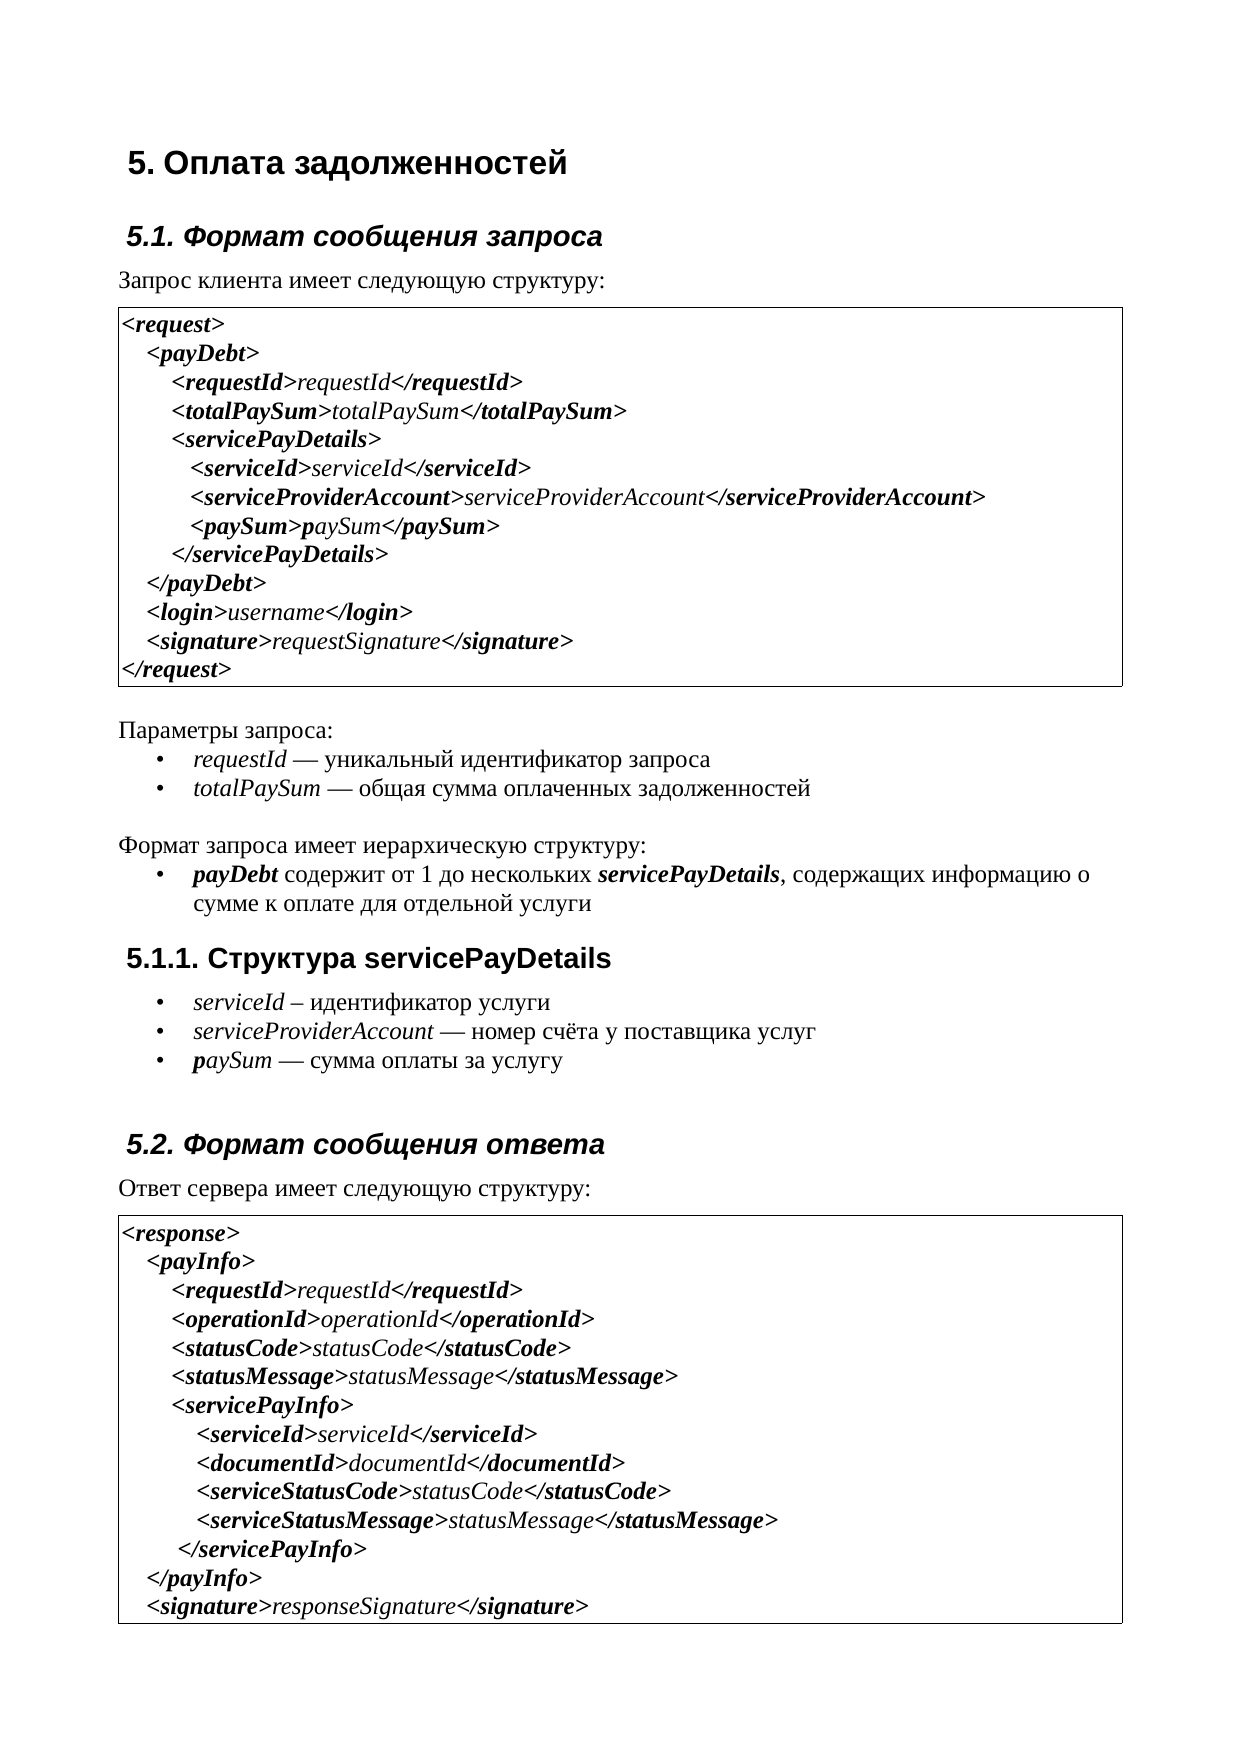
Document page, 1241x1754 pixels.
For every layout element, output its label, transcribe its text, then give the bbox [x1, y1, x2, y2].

text <serviceProviderAccount>serviceProviderAccount</serviceProviderAccount> [119, 479, 1122, 508]
text <operationId>operationId</operationId> [119, 1301, 1122, 1330]
text </servicePayDetails> [119, 537, 1122, 565]
text Формат запроса имеет иерархическую структуру: [118, 830, 1122, 859]
text <paySum>paySum</paySum> [119, 508, 1122, 537]
subtitle Формат сообщения запроса [118, 219, 1122, 253]
text <signature>responseSignature</signature> [119, 1588, 1122, 1623]
text <serviceStatusMessage>statusMessage</statusMessage> [119, 1502, 1122, 1531]
list payDebt содержит от 1 до нескольких servicePayDetails, содержащих информацию о сумме к оплате для отдельной услуги [156, 859, 1122, 916]
subtitle Формат сообщения ответа [118, 1127, 1122, 1161]
text <servicePayInfo> [119, 1387, 1122, 1416]
text </payDebt> [119, 565, 1122, 594]
text <serviceId>serviceId</serviceId> [119, 1416, 1122, 1445]
text <response> [119, 1216, 1122, 1243]
text <payInfo> [119, 1243, 1122, 1272]
text <statusCode>statusCode</statusCode> [119, 1330, 1122, 1358]
text </request> [119, 652, 1122, 686]
text <servicePayDetails> [119, 422, 1122, 450]
text <serviceId>serviceId</serviceId> [119, 450, 1122, 479]
list paySum — сумма оплаты за услугу [156, 1045, 1122, 1074]
text </payInfo> [119, 1560, 1122, 1588]
text <requestId>requestId</requestId> [119, 1272, 1122, 1301]
text <signature>requestSignature</signature> [119, 623, 1122, 652]
list serviceProviderAccount — номер счёта у поставщика услуг [156, 1016, 1122, 1045]
text Ответ сервера имеет следующую структуру: [118, 1173, 1122, 1202]
text <statusMessage>statusMessage</statusMessage> [119, 1358, 1122, 1387]
text <payDebt> [119, 335, 1122, 364]
text </servicePayInfo> [119, 1531, 1122, 1560]
list serviceId – идентификатор услуги [156, 987, 1122, 1016]
list totalPaySum — общая сумма оплаченных задолженностей [156, 773, 1122, 801]
text Параметры запроса: [118, 715, 1122, 744]
subtitle Оплата задолженностей [118, 143, 1122, 182]
text <requestId>requestId</requestId> [119, 364, 1122, 393]
list requestId — уникальный идентификатор запроса [156, 744, 1122, 773]
text <documentId>documentId</documentId> [119, 1445, 1122, 1473]
text <request> [119, 308, 1122, 335]
text <serviceStatusCode>statusCode</statusCode> [119, 1473, 1122, 1502]
text <totalPaySum>totalPaySum</totalPaySum> [119, 393, 1122, 422]
text Запрос клиента имеет следующую структуру: [118, 265, 1122, 294]
subtitle Структура servicePayDetails [118, 941, 1122, 975]
text <login>username</login> [119, 594, 1122, 623]
